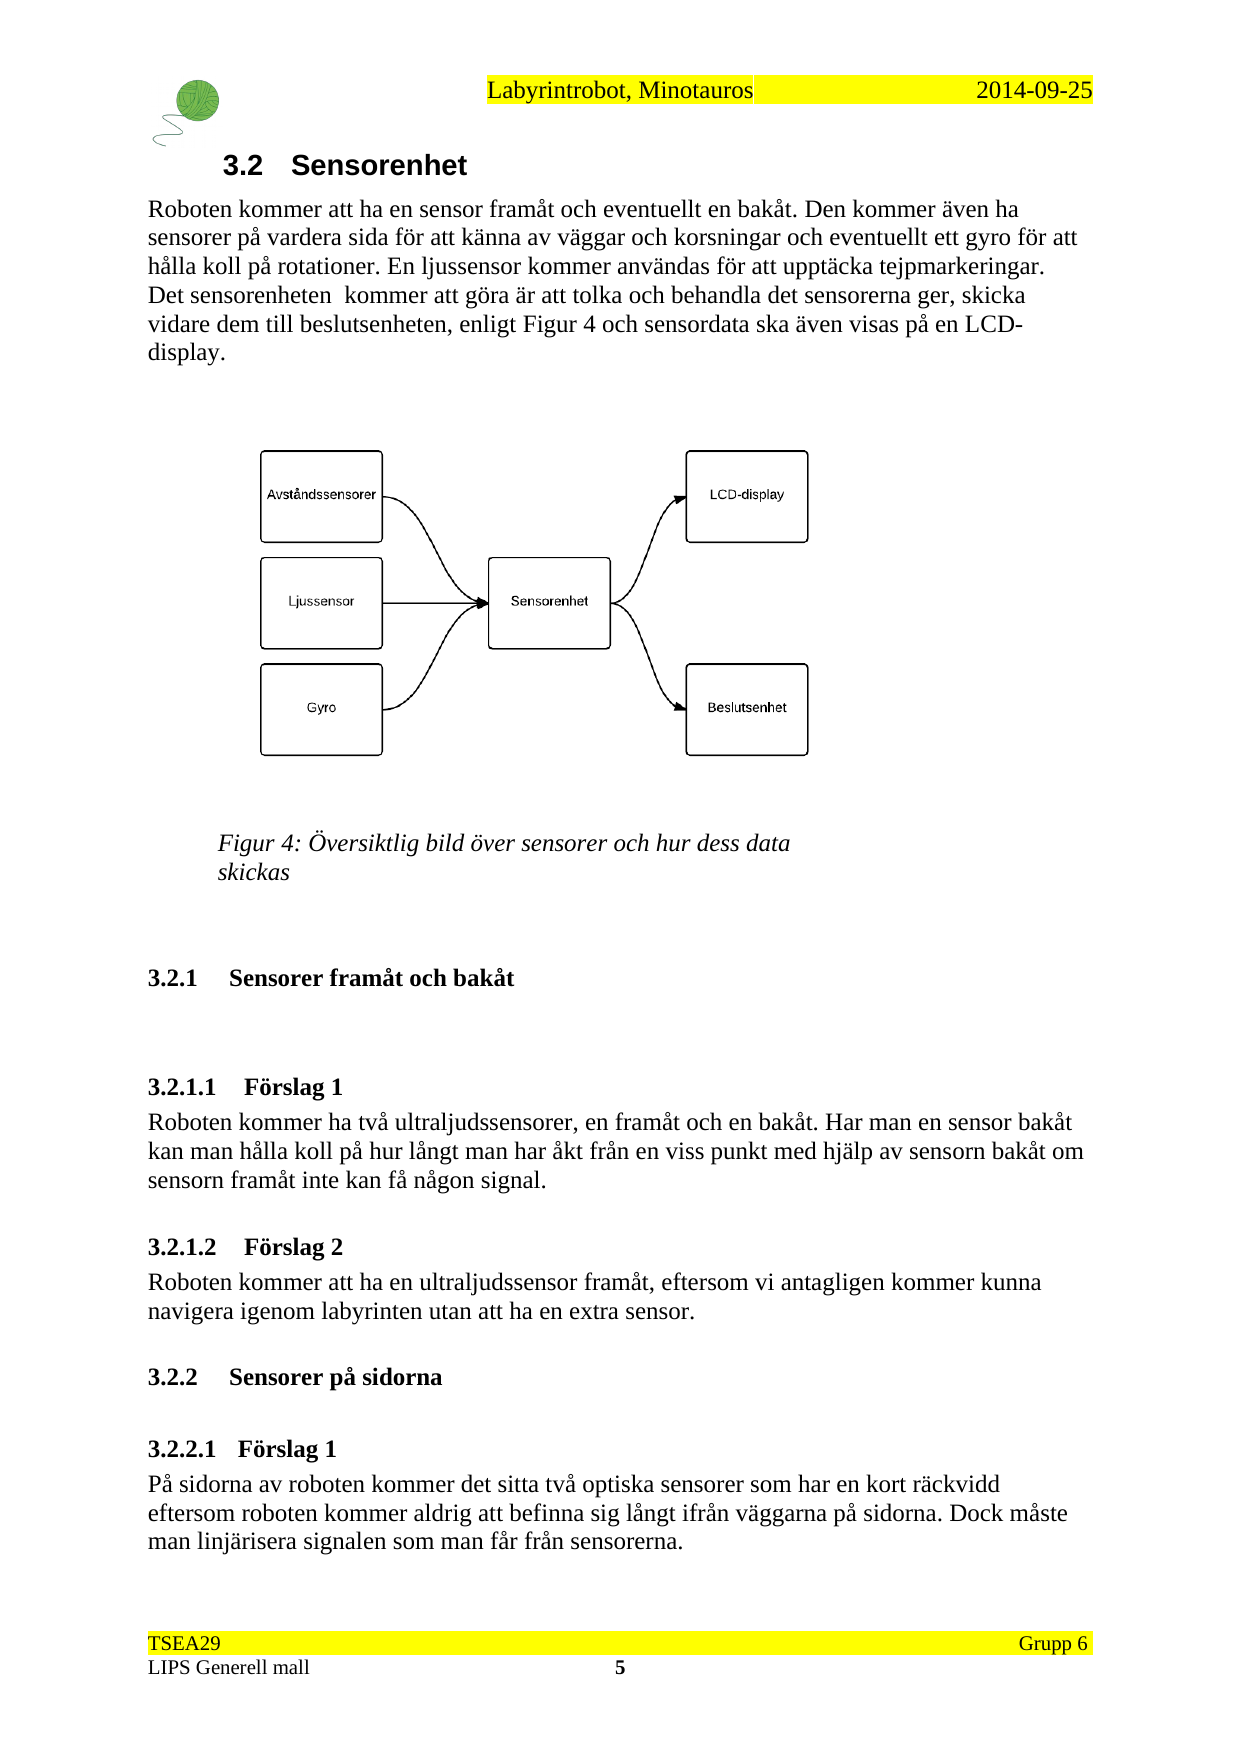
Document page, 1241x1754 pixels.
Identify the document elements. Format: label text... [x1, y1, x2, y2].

text På sidorna av roboten kommer det sitta två optiska sensorer som har en kort räckvidd eftersom roboten kommer aldrig att befinna sig långt ifrån väggarna på sidorna. Dock måste man linjärisera signalen som man får från sensorerna. [148, 1469, 1092, 1555]
text Roboten kommer att ha en sensor framåt och eventuellt en bakåt. Den kommer även ha sensorer på vardera sida för att känna av väggar och korsningar och eventuellt ett gyro för att hålla koll på rotationer. En ljussensor kommer användas för att upptäcka tejpmarkeringar. [148, 194, 1092, 280]
subtitle Förslag 1 [148, 1072, 1092, 1101]
subtitle Sensorer på sidorna [148, 1362, 1092, 1391]
subtitle Förslag 1 [148, 1434, 1092, 1463]
text Figur 4: Översiktlig bild över sensorer och hur dess data skickas [218, 828, 859, 885]
picture [217, 387, 859, 828]
text Roboten kommer ha två ultraljudssensorer, en framåt och en bakåt. Har man en sensor bakåt kan man hålla koll på hur långt man har åkt från en viss punkt med hjälp av sensorn bakåt om sensorn framåt inte kan få någon signal. [148, 1107, 1092, 1193]
text Det sensorenheten kommer att göra är att tolka och behandla det sensorerna ger, skicka vidare dem till beslutsenheten, enligt Figur 4 och sensordata ska även visas på en LCD-display. [148, 280, 1092, 366]
subtitle Förslag 2 [148, 1232, 1092, 1261]
subtitle Sensorer framåt och bakåt [148, 963, 1092, 992]
picture [150, 76, 223, 149]
subtitle Sensorenhet [148, 148, 1092, 181]
text Roboten kommer att ha en ultraljudssensor framåt, eftersom vi antagligen kommer kunna navigera igenom labyrinten utan att ha en extra sensor. [148, 1267, 1092, 1325]
